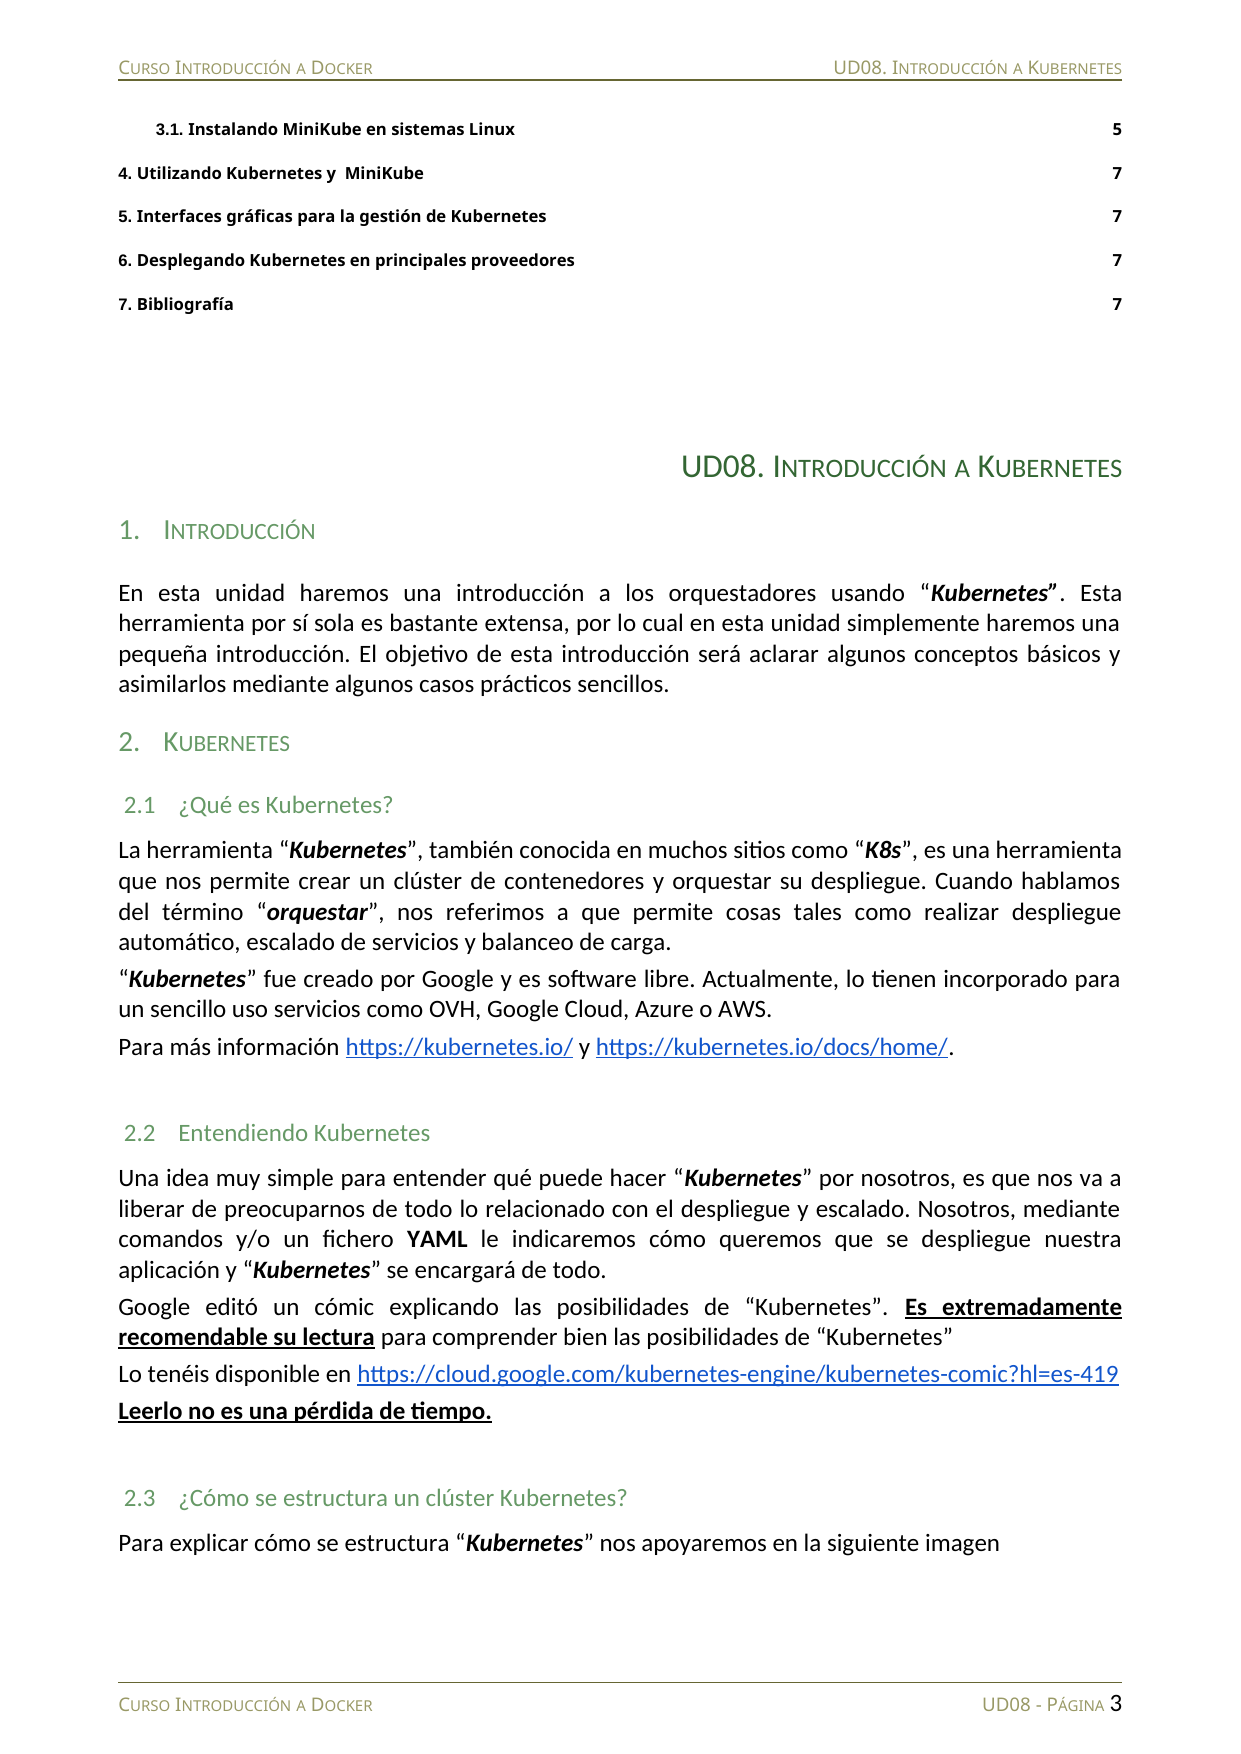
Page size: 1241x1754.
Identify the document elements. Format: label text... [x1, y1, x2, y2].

text “Kubernetes” fue creado por Google y es software libre. Actualmente, lo tienen incorporado para un sencillo uso servicios como OVH, Google Cloud, Azure o AWS. [118, 963, 1122, 1024]
text 4. Utilizando Kubernetes y MiniKube 7 [118, 162, 1122, 184]
text 7. Bibliografía 7 [118, 292, 1122, 315]
subtitle ¿Cómo se estructura un clúster Kubernetes? [118, 1482, 1122, 1512]
text Google editó un cómic explicando las posibilidades de “Kubernetes”. Es extremadamente recomendable su lectura para comprender bien las posibilidades de “Kubernetes” [118, 1291, 1122, 1352]
text Para explicar cómo se estructura “Kubernetes” nos apoyaremos en la siguiente imagen [118, 1527, 1122, 1557]
subtitle Entendiendo Kubernetes [118, 1117, 1122, 1147]
text Lo tenéis disponible en https://cloud.google.com/kubernetes-engine/kubernetes-comic?hl=es-419 [118, 1358, 1122, 1389]
subtitle Kubernetes [118, 723, 1122, 759]
text Para más información https://kubernetes.io/ y https://kubernetes.io/docs/home/. [118, 1031, 1122, 1061]
text 6. Desplegando Kubernetes en principales proveedores 7 [118, 249, 1122, 271]
text 3.1. Instalando MiniKube en sistemas Linux 5 [156, 118, 1122, 141]
text UD08. Introducción a Kubernetes [118, 445, 1122, 486]
text En esta unidad haremos una introducción a los orquestadores usando “Kubernetes”. Esta herramienta por sí sola es bastante extensa, por lo cual en esta unidad simplemente haremos una pequeña introducción. El objetivo de esta introducción será aclarar algunos conceptos básicos y asimilarlos mediante algunos casos prácticos sencillos. [118, 577, 1122, 699]
text La herramienta “Kubernetes”, también conocida en muchos sitios como “K8s”, es una herramienta que nos permite crear un clúster de contenedores y orquestar su despliegue. Cuando hablamos del término “orquestar”, nos referimos a que permite cosas tales como realizar despliegue automático, escalado de servicios y balanceo de carga. [118, 834, 1122, 957]
subtitle Introducción [118, 511, 1122, 547]
text Leerlo no es una pérdida de tiempo. [118, 1395, 1122, 1426]
text 5. Interfaces gráficas para la gestión de Kubernetes 7 [118, 205, 1122, 228]
subtitle ¿Qué es Kubernetes? [118, 789, 1122, 820]
text Una idea muy simple para entender qué puede hacer “Kubernetes” por nosotros, es que nos va a liberar de preocuparnos de todo lo relacionado con el despliegue y escalado. Nosotros, mediante comandos y/o un fichero YAML le indicaremos cómo queremos que se despliegue nuestra aplicación y “Kubernetes” se encargará de todo. [118, 1162, 1122, 1284]
